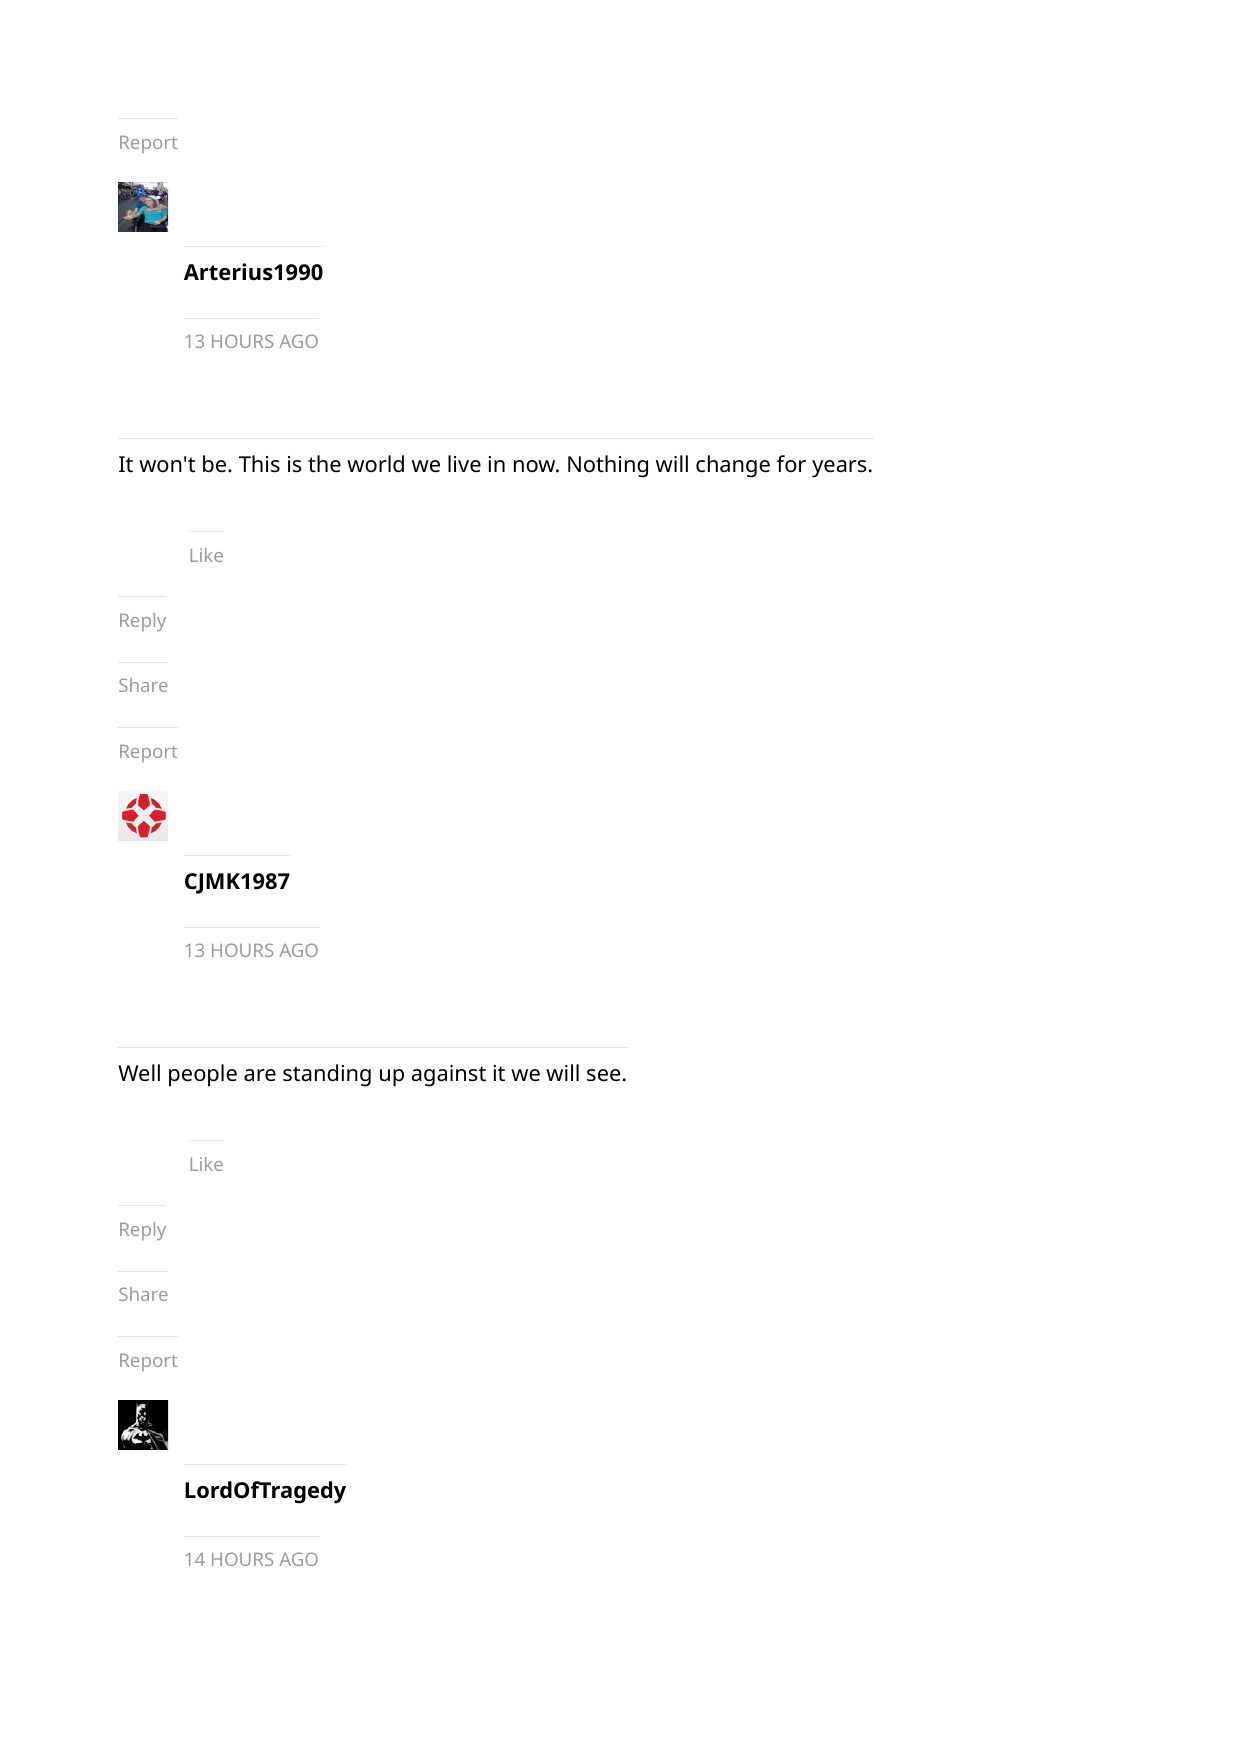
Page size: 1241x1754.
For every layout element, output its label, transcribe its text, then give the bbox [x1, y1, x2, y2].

text Arterius1990 [184, 246, 1114, 286]
text Like [188, 1140, 1122, 1176]
text Share [118, 662, 1122, 698]
text Well people are standing up against it we will see. [118, 1047, 1122, 1087]
text Report [118, 118, 1122, 155]
picture [118, 182, 169, 232]
text Reply [118, 1205, 1122, 1242]
text LordOfTragedy [184, 1464, 1114, 1504]
picture [118, 1400, 169, 1450]
text Reply [118, 596, 1122, 633]
text 13 HOURS AGO [184, 927, 1117, 963]
text 13 HOURS AGO [184, 317, 1117, 354]
text Like [188, 531, 1122, 567]
text 14 HOURS AGO [184, 1536, 1117, 1572]
text Share [118, 1271, 1122, 1307]
picture [118, 791, 169, 841]
text Report [118, 727, 1122, 764]
text CJMK1987 [184, 855, 1114, 896]
text It won't be. This is the world we live in now. Nothing will change for years. [118, 438, 1122, 478]
text Report [118, 1336, 1122, 1373]
